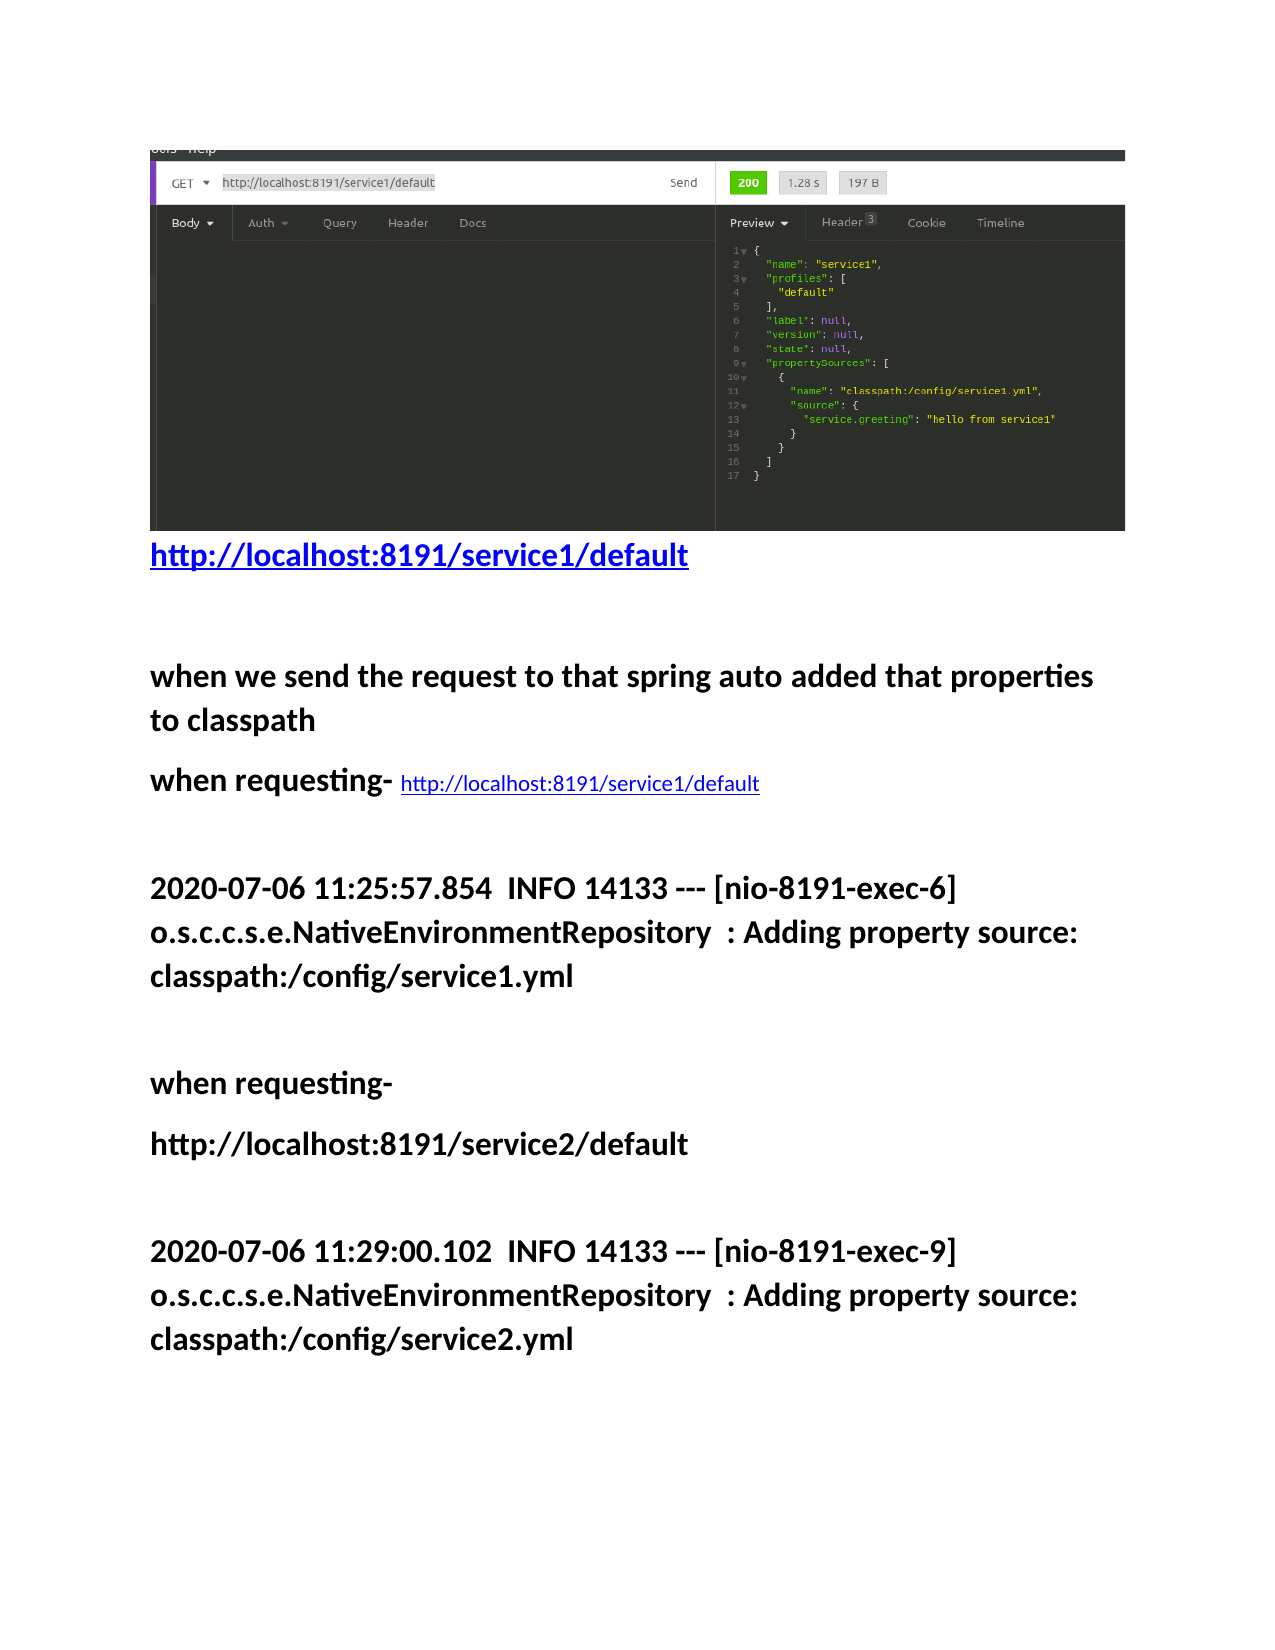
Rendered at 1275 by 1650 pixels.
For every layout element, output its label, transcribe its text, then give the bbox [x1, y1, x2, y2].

text http://localhost:8191/service2/default [150, 1123, 1125, 1164]
text when requesting- [150, 1062, 1125, 1103]
text 2020-07-06 11:29:00.102 INFO 14133 --- [nio-8191-exec-9] o.s.c.c.s.e.NativeEnvironmentRepository : Adding property source: classpath:/config/service2.yml [150, 1231, 1125, 1359]
text 2020-07-06 11:25:57.854 INFO 14133 --- [nio-8191-exec-6] o.s.c.c.s.e.NativeEnvironmentRepository : Adding property source: classpath:/config/service1.yml [150, 867, 1125, 996]
text http://localhost:8191/service1/default [150, 531, 1125, 574]
text when we send the request to that spring auto added that properties to classpath [150, 655, 1125, 739]
text when requesting- http://localhost:8191/service1/default [150, 759, 1125, 800]
picture [150, 150, 1125, 531]
